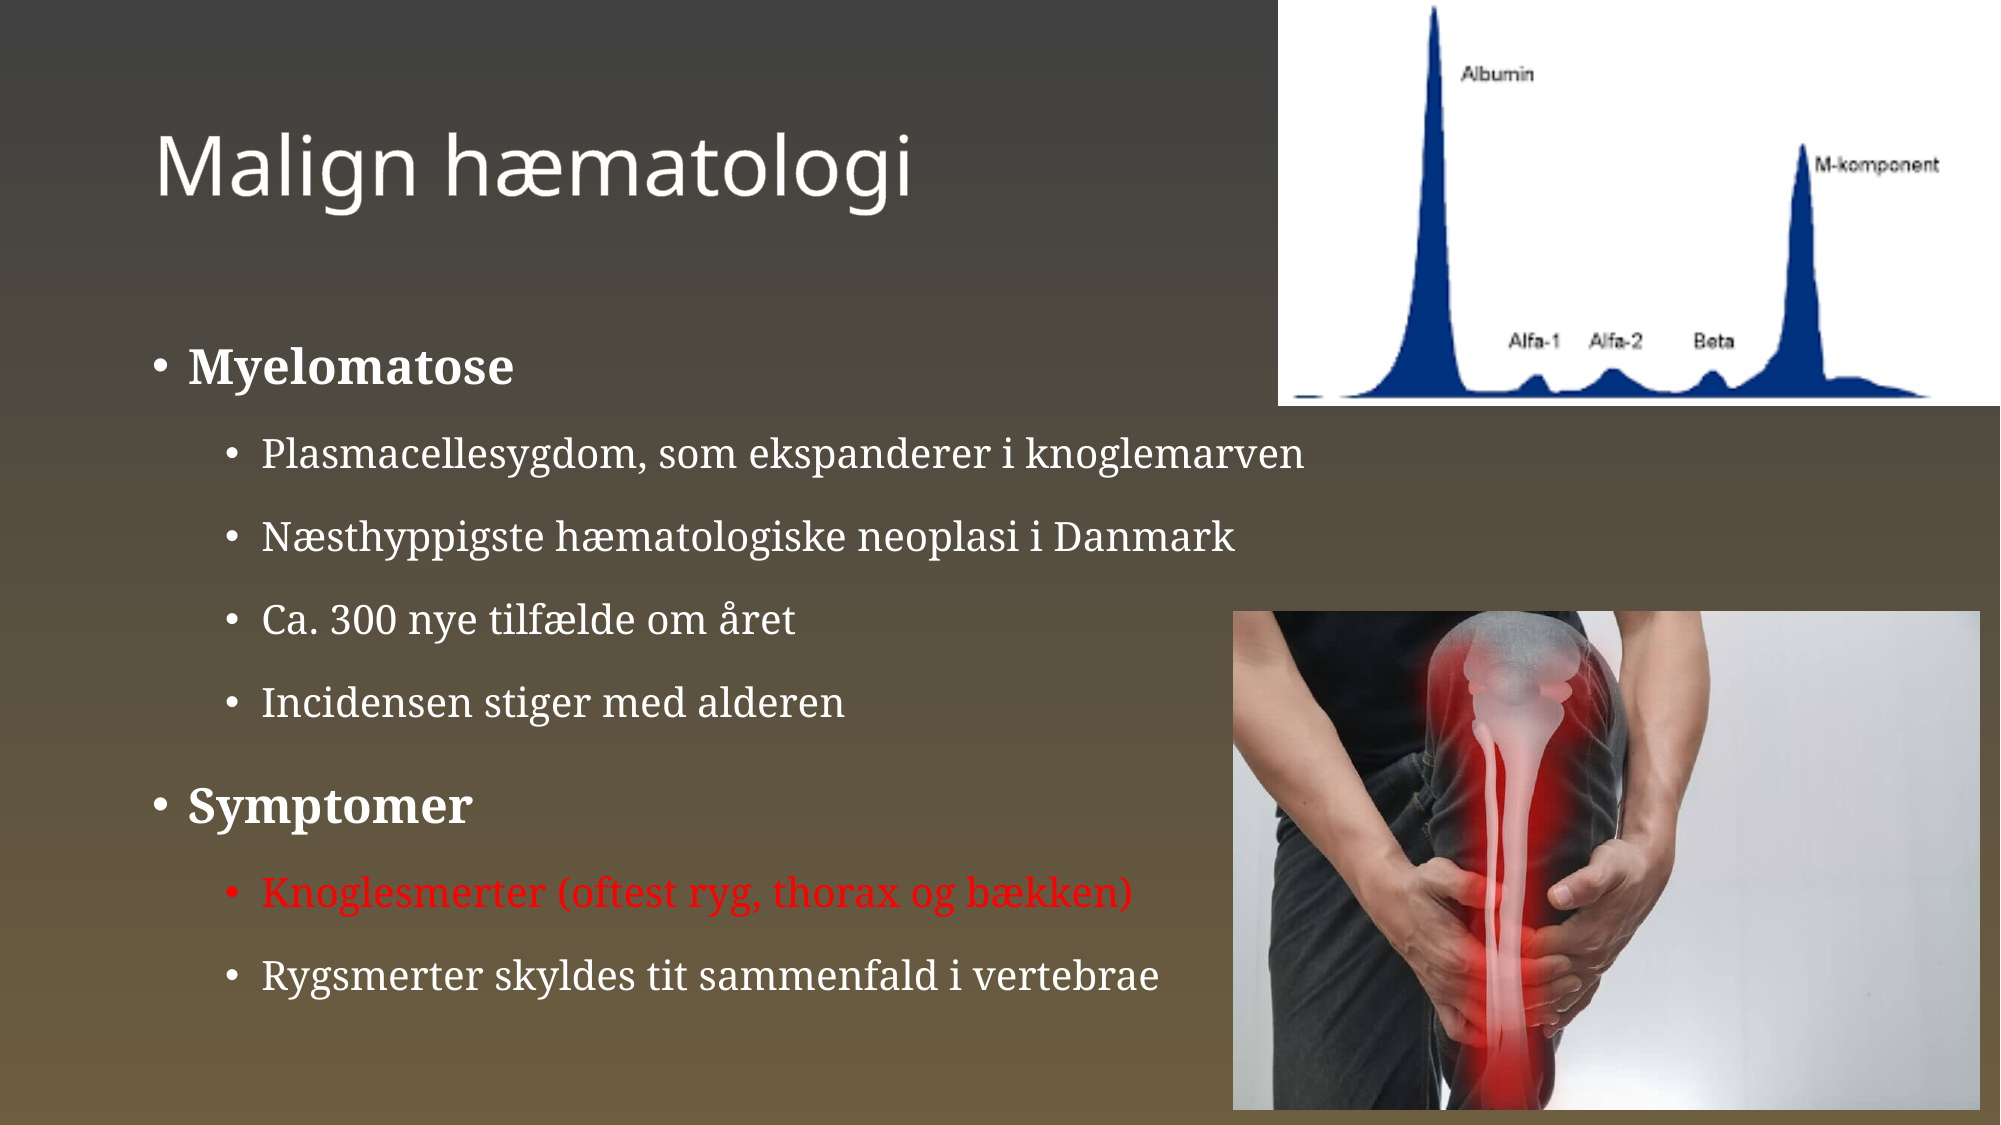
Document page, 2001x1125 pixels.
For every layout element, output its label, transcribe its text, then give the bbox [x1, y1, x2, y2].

picture [1278, 0, 2000, 406]
title Malign hæmatologi [137, 59, 1278, 278]
picture [1233, 611, 1980, 1110]
list Myelomatose Plasmacellesygdom, som ekspanderer i knoglemarven Næsthyppigste hæmatologiske neoplasi i Danmark Ca. 300 nye tilfælde om året Incidensen stiger med alderen Symptomer Knoglesmerter (oftest ryg, thorax og bækken) Rygsmerter skyldes tit sammenfald i vertebrae [137, 299, 1863, 1014]
